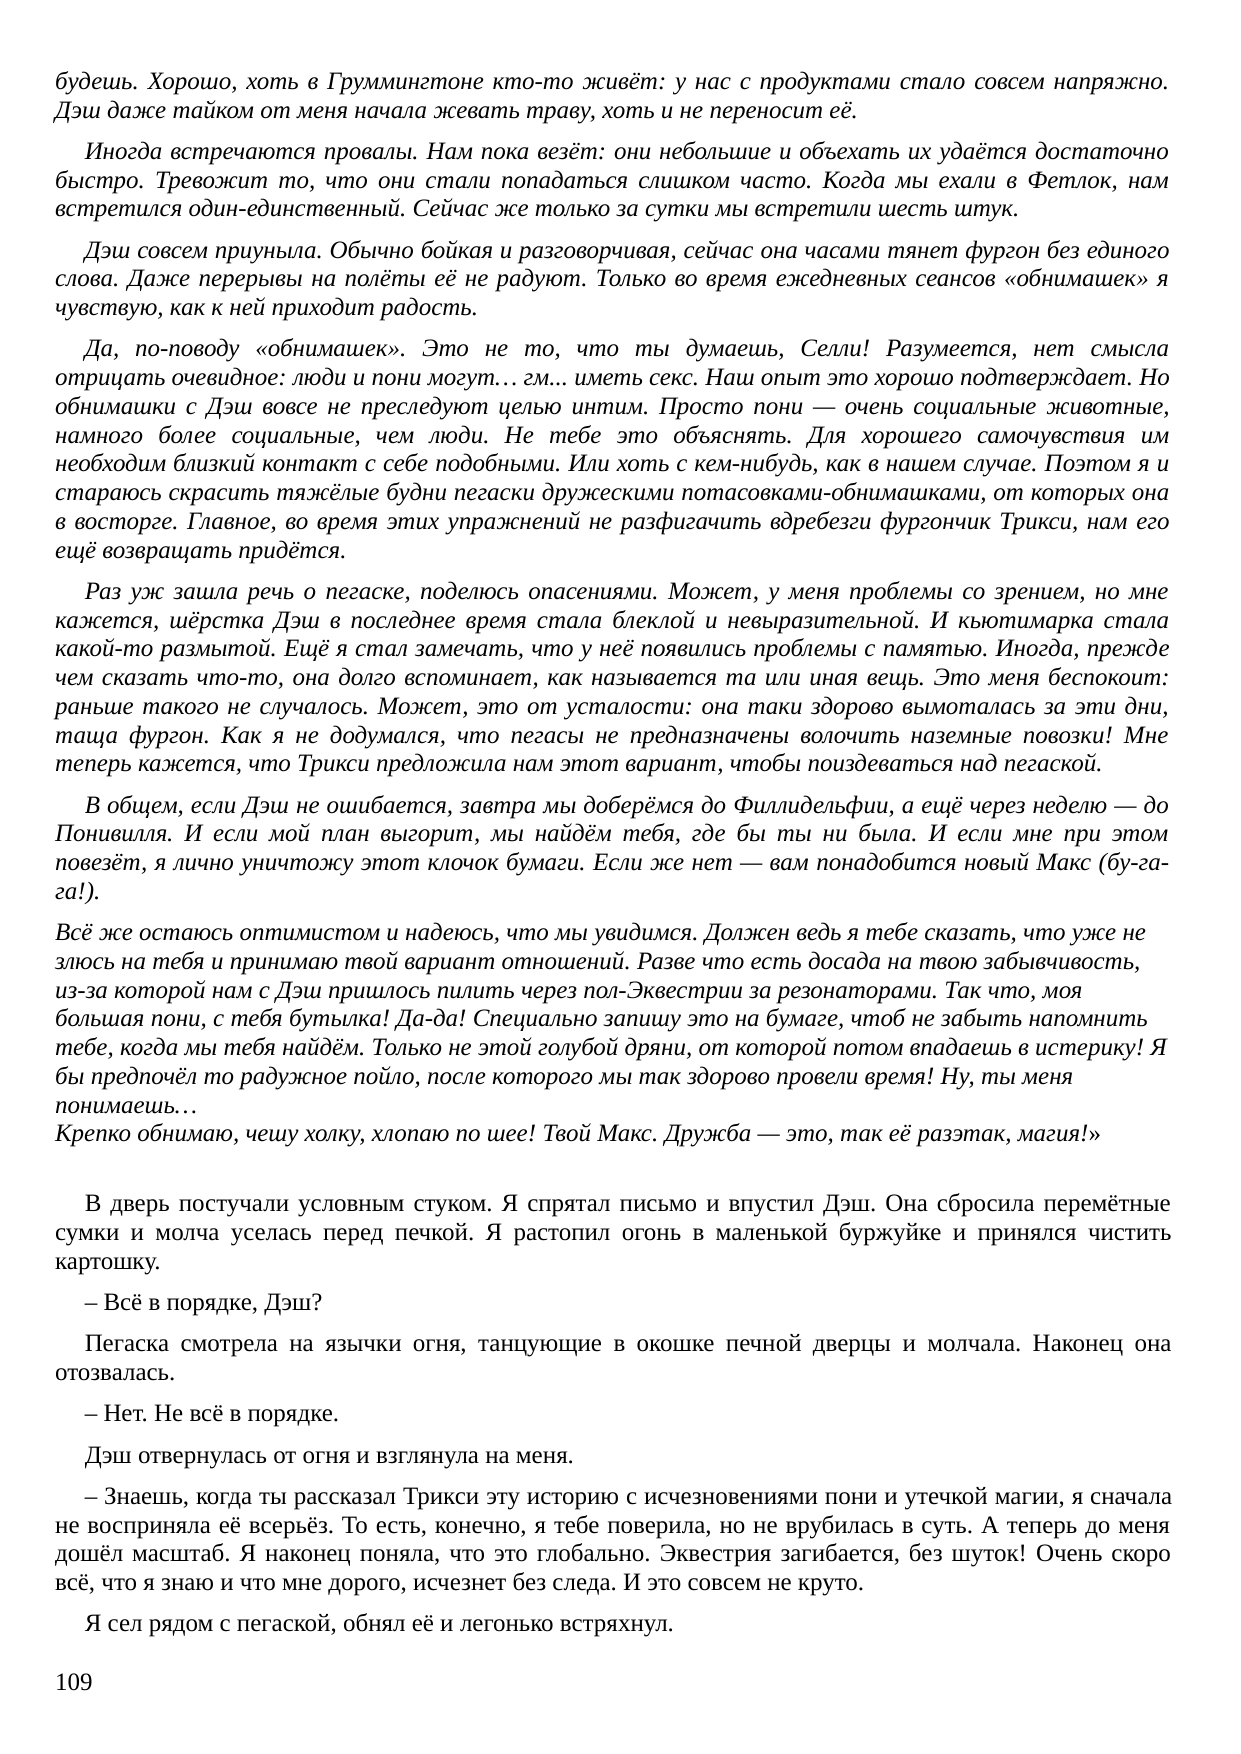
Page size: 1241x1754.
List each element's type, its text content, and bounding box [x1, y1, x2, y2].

text Дэш совсем приуныла. Обычно бойкая и разговорчивая, сейчас она часами тянет фургон без единого слова. Даже перерывы на полёты её не радуют. Только во время ежедневных сеансов «обнимашек» я чувствую, как к ней приходит радость. [55, 235, 1173, 321]
text – Нет. Не всё в порядке. [55, 1398, 1173, 1427]
text В общем, если Дэш не ошибается, завтра мы доберёмся до Филлидельфии, а ещё через неделю — до Понивилля. И если мой план выгорит, мы найдём тебя, где бы ты ни была. И если мне при этом повезёт, я лично уничтожу этот клочок бумаги. Если же нет — вам понадобится новый Макс (бу-га-га!). [55, 790, 1173, 905]
text Крепко обнимаю, чешу холку, хлопаю по шее! Твой Макс. Дружба — это, так её разэтак, магия!» [55, 1118, 1173, 1147]
text Раз уж зашла речь о пегаске, поделюсь опасениями. Может, у меня проблемы со зрением, но мне кажется, шёрстка Дэш в последнее время стала блеклой и невыразительной. И кьютимарка стала какой-то размытой. Ещё я стал замечать, что у неё появились проблемы с памятью. Иногда, прежде чем сказать что-то, она долго вспоминает, как называется та или иная вещь. Это меня беспокоит: раньше такого не случалось. Может, это от усталости: она таки здорово вымоталась за эти дни, таща фургон. Как я не додумался, что пегасы не предназначены волочить наземные повозки! Мне теперь кажется, что Трикси предложила нам этот вариант, чтобы поиздеваться над пегаской. [55, 576, 1173, 777]
text Пегаска смотрела на язычки огня, танцующие в окошке печной дверцы и молчала. Наконец она отозвалась. [55, 1328, 1173, 1386]
text Я сел рядом с пегаской, обнял её и легонько встряхнул. [55, 1608, 1173, 1637]
text Дэш отвернулась от огня и взглянула на меня. [55, 1440, 1173, 1468]
text – Знаешь, когда ты рассказал Трикси эту историю с исчезновениями пони и утечкой магии, я сначала не восприняла её всерьёз. То есть, конечно, я тебе поверила, но не врубилась в суть. А теперь до меня дошёл масштаб. Я наконец поняла, что это глобально. Эквестрия загибается, без шуток! Очень скоро всё, что я знаю и что мне дорого, исчезнет без следа. И это совсем не круто. [55, 1481, 1173, 1596]
text Да, по-поводу «обнимашек». Это не то, что ты думаешь, Селли! Разумеется, нет смысла отрицать очевидное: люди и пони могут… гм... иметь секс. Наш опыт это хорошо подтверждает. Но обнимашки с Дэш вовсе не преследуют целью интим. Просто пони — очень социальные животные, намного более социальные, чем люди. Не тебе это объяснять. Для хорошего самочувствия им необходим близкий контакт с себе подобными. Или хоть с кем-нибудь, как в нашем случае. Поэтом я и стараюсь скрасить тяжёлые будни пегаски дружескими потасовками-обнимашками, от которых она в восторге. Главное, во время этих упражнений не разфигачить вдребезги фургончик Трикси, нам его ещё возвращать придётся. [55, 333, 1173, 563]
text – Всё в порядке, Дэш? [55, 1287, 1173, 1316]
text будешь. Хорошо, хоть в Груммингтоне кто-то живёт: у нас с продуктами стало совсем напряжно. Дэш даже тайком от меня начала жевать траву, хоть и не переносит её. [55, 66, 1173, 123]
text В дверь постучали условным стуком. Я спрятал письмо и впустил Дэш. Она сбросила перемётные сумки и молча уселась перед печкой. Я растопил огонь в маленькой буржуйке и принялся чистить картошку. [55, 1188, 1173, 1275]
text Иногда встречаются провалы. Нам пока везёт: они небольшие и объехать их удаётся достаточно быстро. Тревожит то, что они стали попадаться слишком часто. Когда мы ехали в Фетлок, нам встретился один-единственный. Сейчас же только за сутки мы встретили шесть штук. [55, 136, 1173, 222]
text Всё же остаюсь оптимистом и надеюсь, что мы увидимся. Должен ведь я тебе сказать, что уже не злюсь на тебя и принимаю твой вариант отношений. Разве что есть досада на твою забывчивость, из-за которой нам с Дэш пришлось пилить через пол-Эквестрии за резонаторами. Так что, моя большая пони, с тебя бутылка! Да-да! Специально запишу это на бумаге, чтоб не забыть напомнить тебе, когда мы тебя найдём. Только не этой голубой дряни, от которой потом впадаешь в истерику! Я бы предпочёл то радужное пойло, после которого мы так здорово провели время! Ну, ты меня понимаешь… [55, 917, 1173, 1118]
